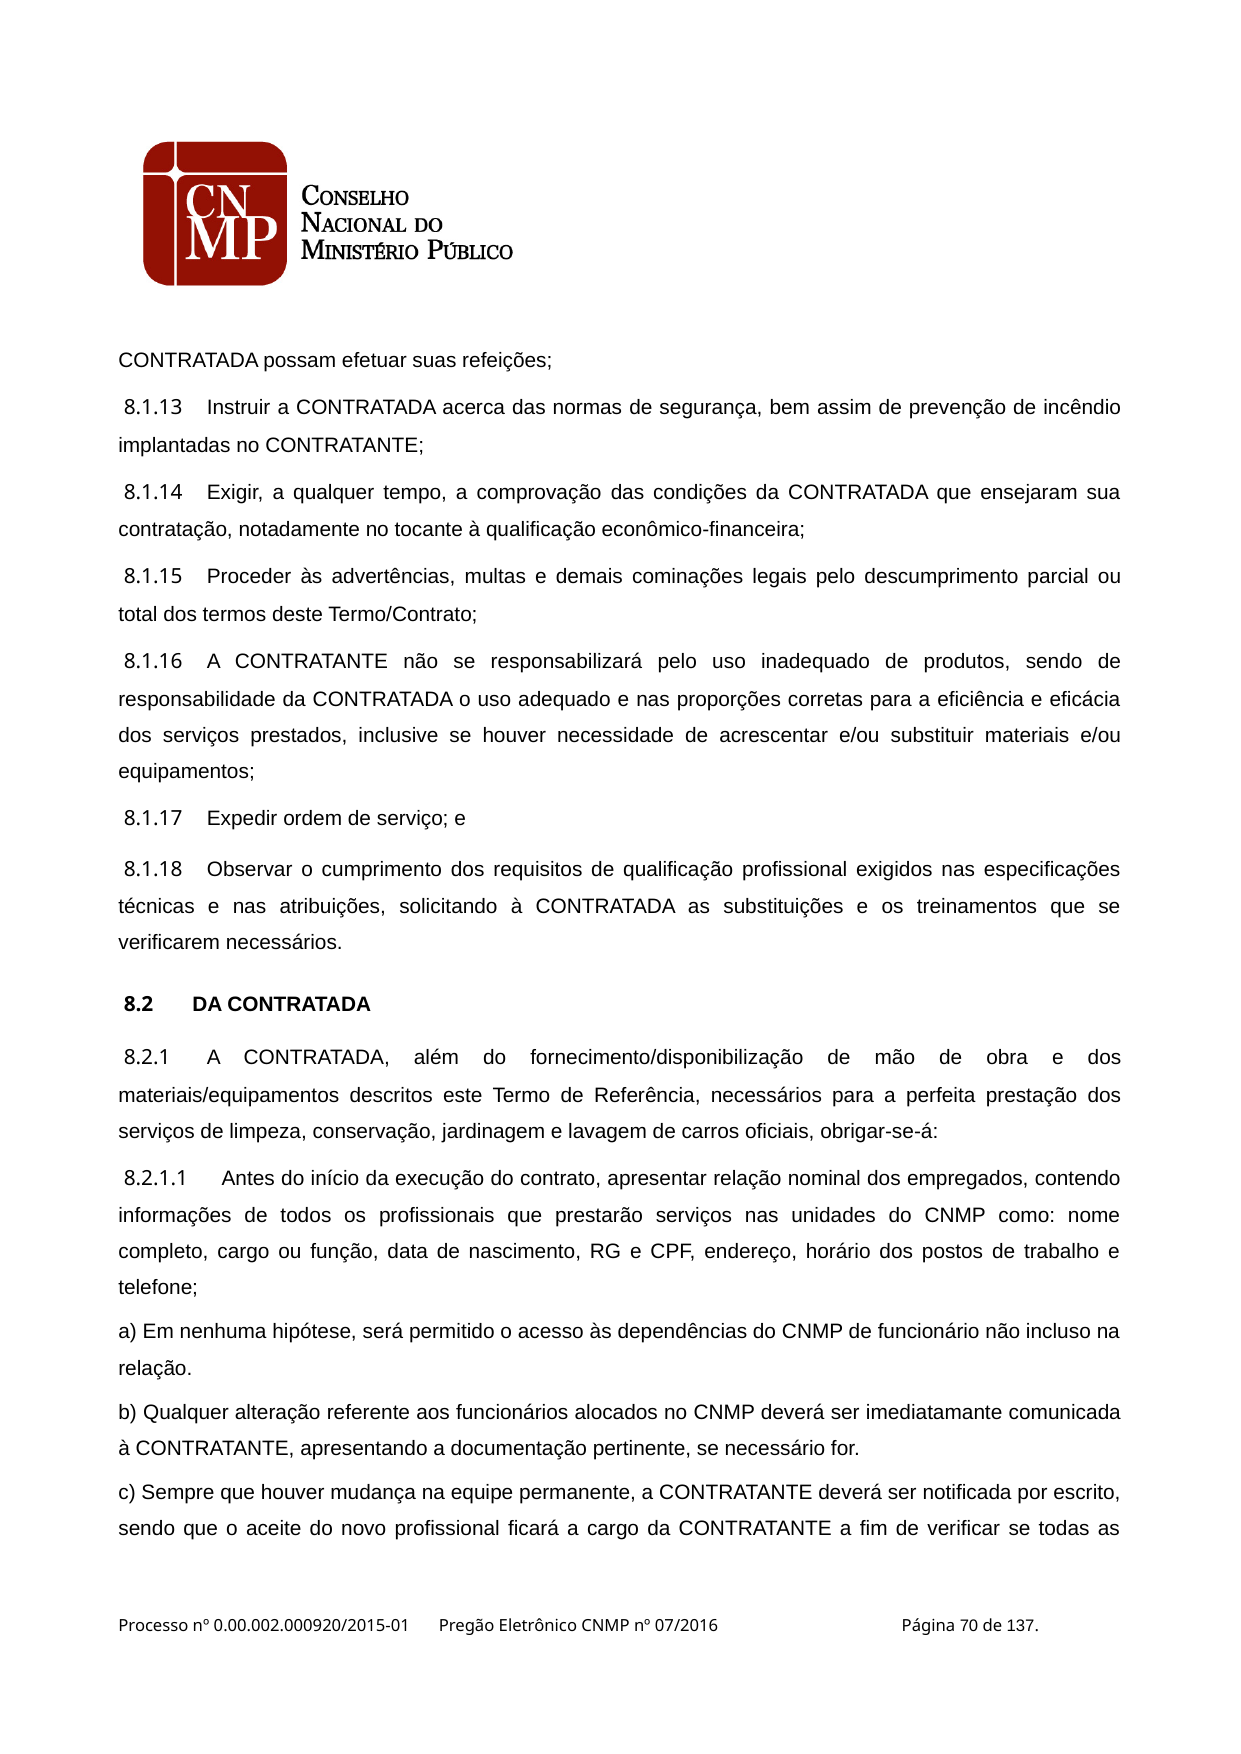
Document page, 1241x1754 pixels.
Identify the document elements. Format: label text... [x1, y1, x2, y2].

subtitle DA CONTRATADA [118, 989, 1122, 1017]
list A CONTRATANTE não se responsabilizará pelo uso inadequado de produtos, sendo de responsabilidade da CONTRATADA o uso adequado e nas proporções corretas para a eficiência e eficácia dos serviços prestados, inclusive se houver necessidade de acrescentar e/ou substituir materiais e/ou equipamentos; [118, 646, 1122, 782]
list Instruir a CONTRATADA acerca das normas de segurança, bem assim de prevenção de incêndio implantadas no CONTRATANTE; [118, 392, 1122, 456]
list Antes do início da execução do contrato, apresentar relação nominal dos empregados, contendo informações de todos os profissionais que prestarão serviços nas unidades do CNMP como: nome completo, cargo ou função, data de nascimento, RG e CPF, endereço, horário dos postos de trabalho e telefone; [118, 1163, 1122, 1299]
list A CONTRATADA, além do fornecimento/disponibilização de mão de obra e dos materiais/equipamentos descritos este Termo de Referência, necessários para a perfeita prestação dos serviços de limpeza, conservação, jardinagem e lavagem de carros oficiais, obrigar-se-á: [118, 1042, 1122, 1142]
list Proceder às advertências, multas e demais cominações legais pelo descumprimento parcial ou total dos termos deste Termo/Contrato; [118, 561, 1122, 626]
list CONTRATADA possam efetuar suas refeições; [118, 348, 1122, 372]
list Expedir ordem de serviço; e [118, 803, 1122, 831]
text c) Sempre que houver mudança na equipe permanente, a CONTRATANTE deverá ser notificada por escrito, sendo que o aceite do novo profissional ficará a cargo da CONTRATANTE a fim de verificar se todas as [118, 1480, 1122, 1540]
list Exigir, a qualquer tempo, a comprovação das condições da CONTRATADA que ensejaram sua contratação, notadamente no tocante à qualificação econômico-financeira; [118, 477, 1122, 541]
list Observar o cumprimento dos requisitos de qualificação profissional exigidos nas especificações técnicas e nas atribuições, solicitando à CONTRATADA as substituições e os treinamentos que se verificarem necessários. [118, 854, 1122, 954]
picture [118, 118, 529, 308]
text a) Em nenhuma hipótese, será permitido o acesso às dependências do CNMP de funcionário não incluso na relação. [118, 1319, 1122, 1379]
text b) Qualquer alteração referente aos funcionários alocados no CNMP deverá ser imediatamante comunicada à CONTRATANTE, apresentando a documentação pertinente, se necessário for. [118, 1399, 1122, 1459]
